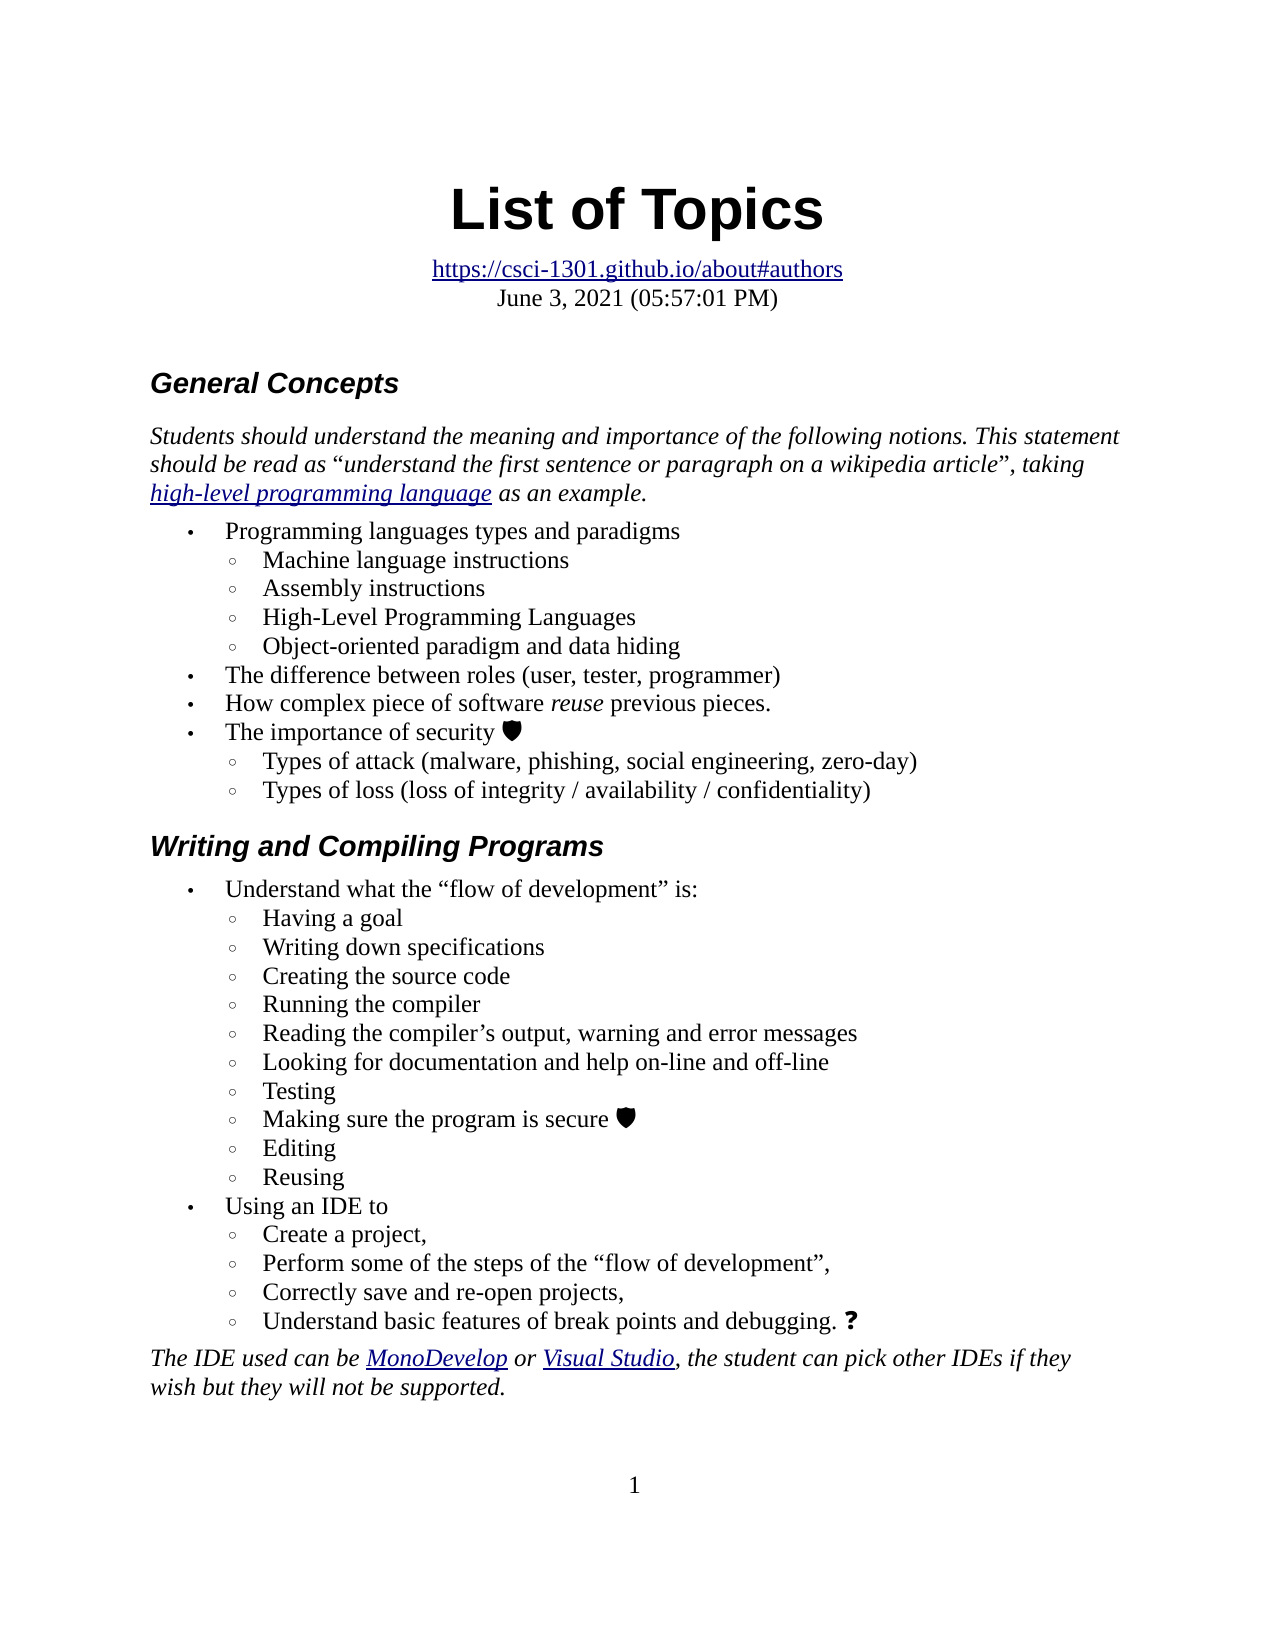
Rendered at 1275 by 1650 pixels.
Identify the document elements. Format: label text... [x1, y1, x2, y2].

list Using an IDE to [187, 1191, 1125, 1219]
list Perform some of the steps of the “flow of development”, [225, 1248, 1125, 1277]
list Editing [225, 1133, 1125, 1162]
text https://csci-1301.github.io/about#authors [150, 254, 1125, 283]
list Object-oriented paradigm and data hiding [225, 631, 1125, 660]
list Testing [225, 1076, 1125, 1104]
list Having a goal [225, 903, 1125, 932]
list Reusing [225, 1162, 1125, 1191]
list Reading the compiler’s output, warning and error messages [225, 1018, 1125, 1047]
list Types of loss (loss of integrity / availability / confidentiality) [225, 775, 1125, 803]
list Programming languages types and paradigms [187, 516, 1125, 545]
list Types of attack (malware, phishing, social engineering, zero-day) [225, 746, 1125, 775]
list High-Level Programming Languages [225, 602, 1125, 631]
list Create a project, [225, 1219, 1125, 1248]
list Running the compiler [225, 989, 1125, 1018]
text The IDE used can be MonoDevelop or Visual Studio, the student can pick other IDEs if they wish but they will not be supported. [150, 1343, 1125, 1401]
list Correctly save and re-open projects, [225, 1277, 1125, 1306]
list Understand what the “flow of development” is: [187, 874, 1125, 903]
title List of Topics [150, 175, 1125, 242]
subtitle General Concepts [150, 366, 1125, 399]
subtitle Writing and Compiling Programs [150, 828, 1125, 862]
text June 3, 2021 (05:57:01 PM) [150, 283, 1125, 312]
list How complex piece of software reuse previous pieces. [187, 688, 1125, 717]
list The importance of security 🛡️ [187, 717, 1125, 746]
list Understand basic features of break points and debugging. ❓ [225, 1306, 1125, 1334]
list The difference between roles (user, tester, programmer) [187, 660, 1125, 688]
list Looking for documentation and help on-line and off-line [225, 1047, 1125, 1076]
text Students should understand the meaning and importance of the following notions. This statement should be read as “understand the first sentence or paragraph on a wikipedia article”, taking high-level programming language as an example. [150, 421, 1125, 507]
list Machine language instructions [225, 545, 1125, 573]
list Creating the source code [225, 961, 1125, 989]
list Assembly instructions [225, 573, 1125, 602]
list Writing down specifications [225, 932, 1125, 961]
list Making sure the program is secure 🛡️ [225, 1104, 1125, 1133]
